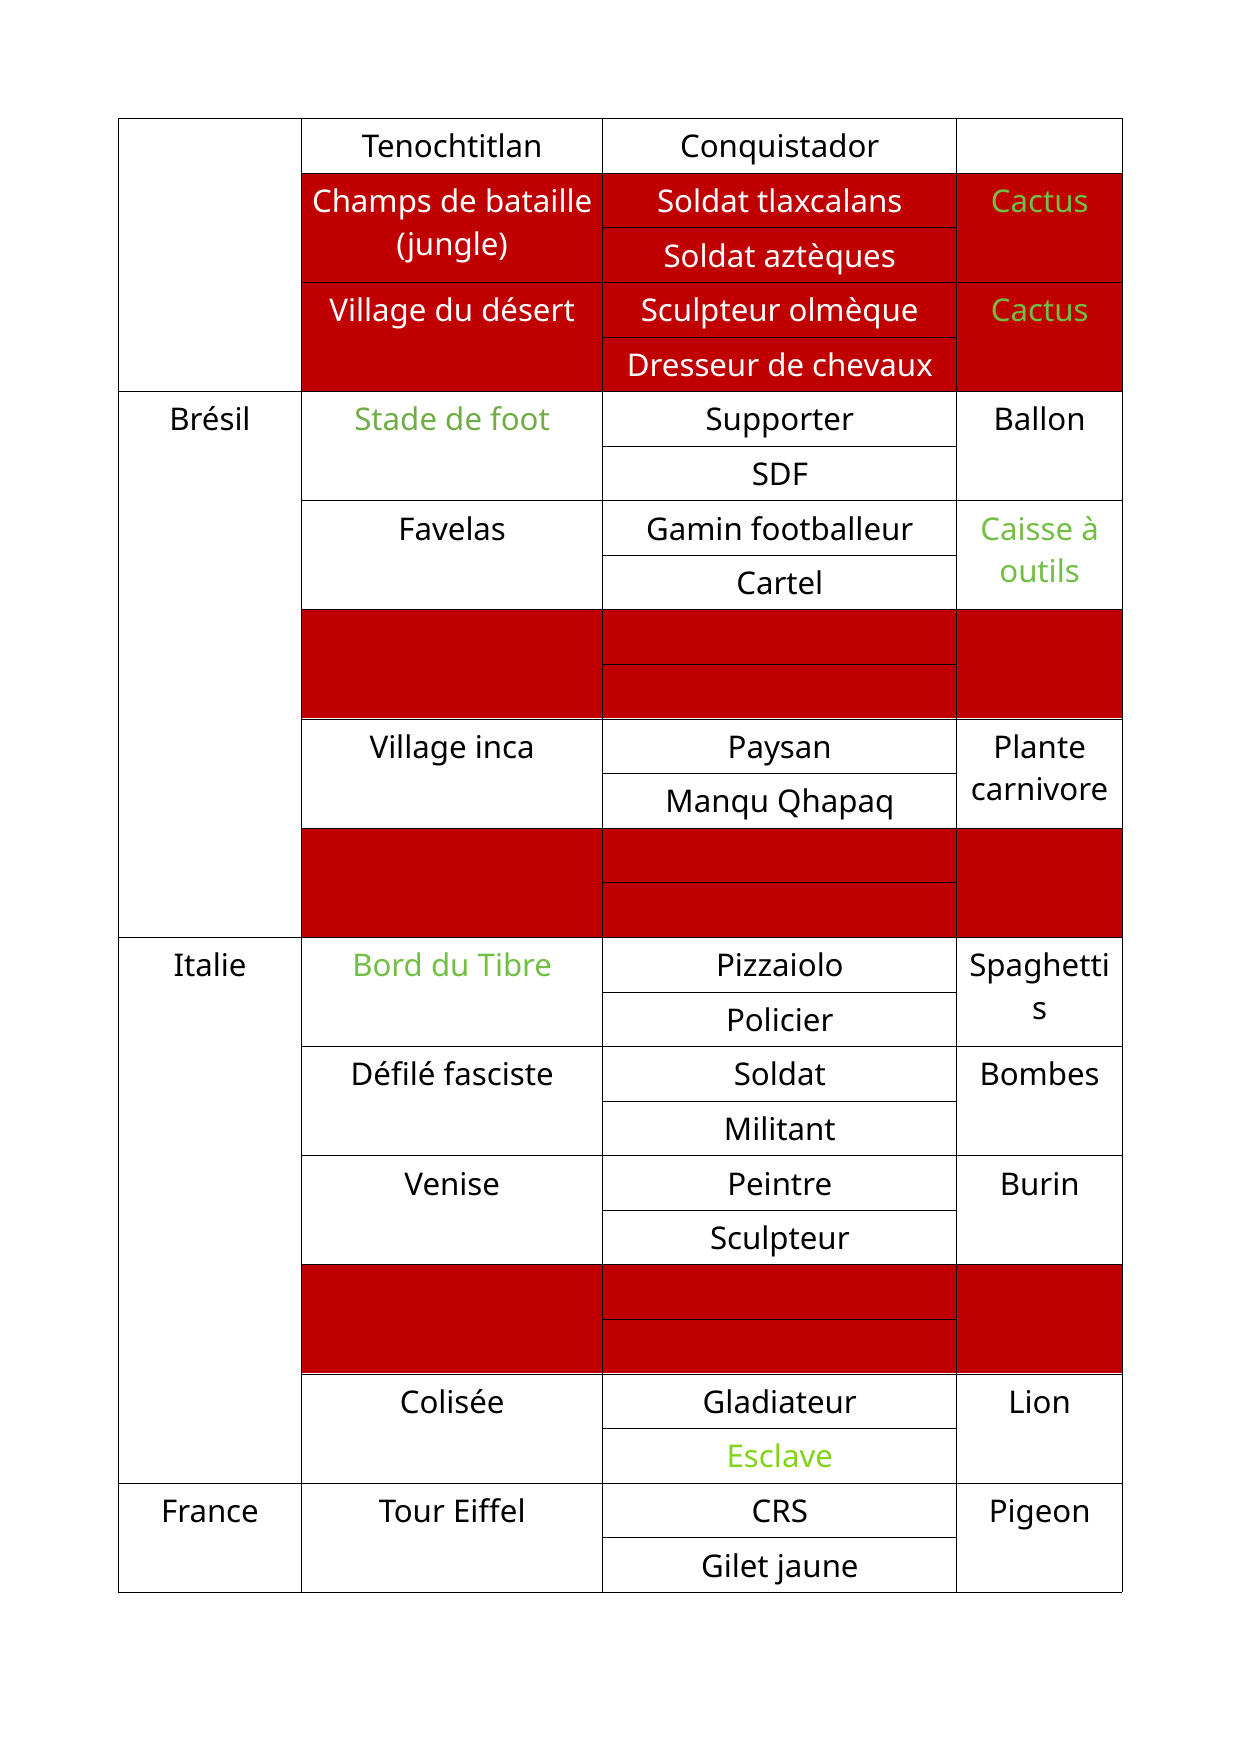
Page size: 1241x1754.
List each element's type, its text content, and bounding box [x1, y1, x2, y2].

table_cell Cactus [957, 283, 1122, 391]
table_cell Lion [957, 1375, 1122, 1483]
table_cell Tenochtitlan [302, 119, 602, 173]
table_cell [603, 1320, 956, 1373]
table_cell Sculpteur [603, 1211, 956, 1264]
table_cell [302, 610, 602, 718]
table_cell Supporter [603, 392, 956, 446]
table_cell SDF [603, 447, 956, 500]
table_cell [119, 119, 301, 391]
table_cell [603, 883, 956, 937]
table_cell Ballon [957, 392, 1122, 500]
table_cell Colisée [302, 1375, 602, 1483]
table_cell Défilé fasciste [302, 1047, 602, 1155]
table_cell Brésil [119, 392, 301, 937]
table_cell Village inca [302, 720, 602, 828]
table_cell Cartel [603, 556, 956, 609]
table_cell Plante carnivore [957, 720, 1122, 828]
table_cell Bombes [957, 1047, 1122, 1155]
table_cell Conquistador [603, 119, 956, 173]
table_cell Champs de bataille (jungle) [302, 174, 602, 282]
table_cell [302, 1265, 602, 1373]
table_cell Pigeon [957, 1484, 1122, 1592]
table_cell Policier [603, 993, 956, 1046]
table_cell [957, 610, 1122, 718]
table_cell Gilet jaune [603, 1538, 956, 1592]
table_cell [302, 829, 602, 937]
table_cell Gladiateur [603, 1375, 956, 1428]
table_cell Dresseur de chevaux [603, 338, 956, 391]
table_cell [603, 610, 956, 664]
table_cell Gamin footballeur [603, 501, 956, 555]
table_cell Tour Eiffel [302, 1484, 602, 1592]
table_cell Militant [603, 1102, 956, 1155]
table_cell Manqu Qhapaq [603, 774, 956, 828]
table_cell Paysan [603, 720, 956, 773]
table_cell Soldat tlaxcalans [603, 174, 956, 227]
table_cell CRS [603, 1484, 956, 1537]
table_cell Stade de foot [302, 392, 602, 500]
table_cell Spaghettis [957, 938, 1122, 1046]
table_cell Italie [119, 938, 301, 1483]
table_cell Venise [302, 1156, 602, 1264]
table_cell Cactus [957, 174, 1122, 282]
table_cell Soldat aztèques [603, 228, 956, 282]
table_cell Bord du Tibre [302, 938, 602, 1046]
table_cell [957, 119, 1122, 173]
table_cell [603, 1265, 956, 1319]
table_cell France [119, 1484, 301, 1592]
table_cell Peintre [603, 1156, 956, 1210]
table_cell Caisse à outils [957, 501, 1122, 609]
table_cell Village du désert [302, 283, 602, 391]
table_cell Burin [957, 1156, 1122, 1264]
table_cell Favelas [302, 501, 602, 609]
table_cell Sculpteur olmèque [603, 283, 956, 336]
table_cell Soldat [603, 1047, 956, 1101]
table_cell Pizzaiolo [603, 938, 956, 991]
table_cell Esclave [603, 1429, 956, 1483]
table_cell [957, 1265, 1122, 1373]
table_cell [603, 665, 956, 718]
table_cell [957, 829, 1122, 937]
table_cell [603, 829, 956, 882]
